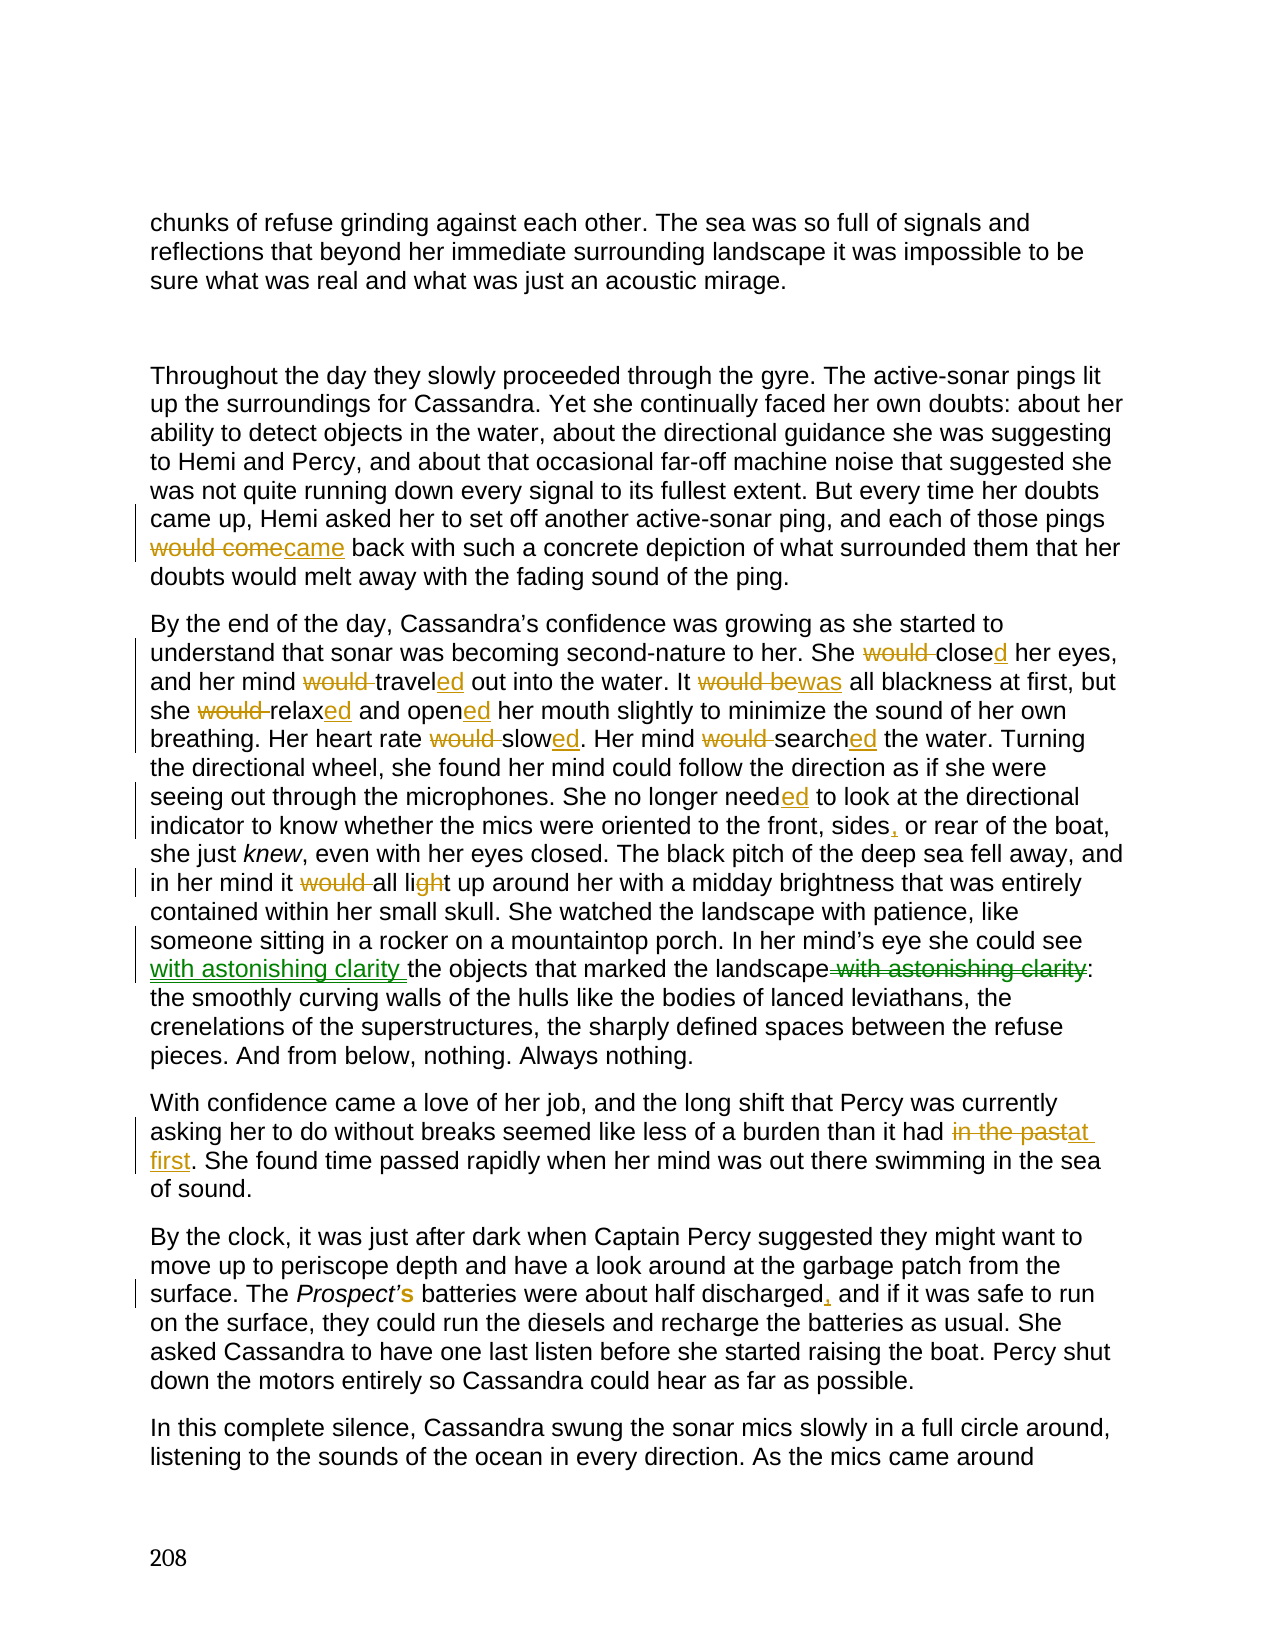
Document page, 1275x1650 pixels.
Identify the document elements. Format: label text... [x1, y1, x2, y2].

text Throughout the day they slowly proceeded through the gyre. The active-sonar pings lit up the surroundings for Cassandra. Yet she continually faced her own doubts: about her ability to detect objects in the water, about the directional guidance she was suggesting to Hemi and Percy, and about that occasional far-off machine noise that suggested she was not quite running down every signal to its fullest extent. But every time her doubts came up, Hemi asked her to set off another active-sonar ping, and each of those pings came back with such a concrete depiction of what surrounded them that her doubts would melt away with the fading sound of the ping. [150, 361, 1125, 591]
text By the clock, it was just after dark when Captain Percy suggested they might want to move up to periscope depth and have a look around at the garbage patch from the surface. The Prospect’s batteries were about half discharged, and if it was safe to run on the surface, they could run the diesels and recharge the batteries as usual. She asked Cassandra to have one last listen before she started raising the boat. Percy shut down the motors entirely so Cassandra could hear as far as possible. [150, 1222, 1125, 1394]
text In this complete silence, Cassandra swung the sonar mics slowly in a full circle around, listening to the sounds of the ocean in every direction. As the mics came around [150, 1413, 1125, 1471]
text With confidence came a love of her job, and the long shift that Percy was currently asking her to do without breaks seemed like less of a burden than it had at first. She found time passed rapidly when her mind was out there swimming in the sea of sound. [150, 1088, 1125, 1203]
text By the end of the day, Cassandra’s confidence was growing as she started to understand that sonar was becoming second-nature to her. She closed her eyes, and her mind traveled out into the water. It was all blackness at first, but she relaxed and opened her mouth slightly to minimize the sound of her own breathing. Her heart rate slowed. Her mind searched the water. Turning the directional wheel, she found her mind could follow the direction as if she were seeing out through the microphones. She no longer needed to look at the directional indicator to know whether the mics were oriented to the front, sides, or rear of the boat, she just knew, even with her eyes closed. The black pitch of the deep sea fell away, and in her mind it all lit up around her with a midday brightness that was entirely contained within her small skull. She watched the landscape with patience, like someone sitting in a rocker on a mountaintop porch. In her mind’s eye she could see with astonishing clarity the objects that marked the landscape: the smoothly curving walls of the hulls like the bodies of lanced leviathans, the crenelations of the superstructures, the sharply defined spaces between the refuse pieces. And from below, nothing. Always nothing. [150, 609, 1125, 1069]
text chunks of refuse grinding against each other. The sea was so full of signals and reflections that beyond her immediate surrounding landscape it was impossible to be sure what was real and what was just an acoustic mirage. [150, 208, 1125, 294]
